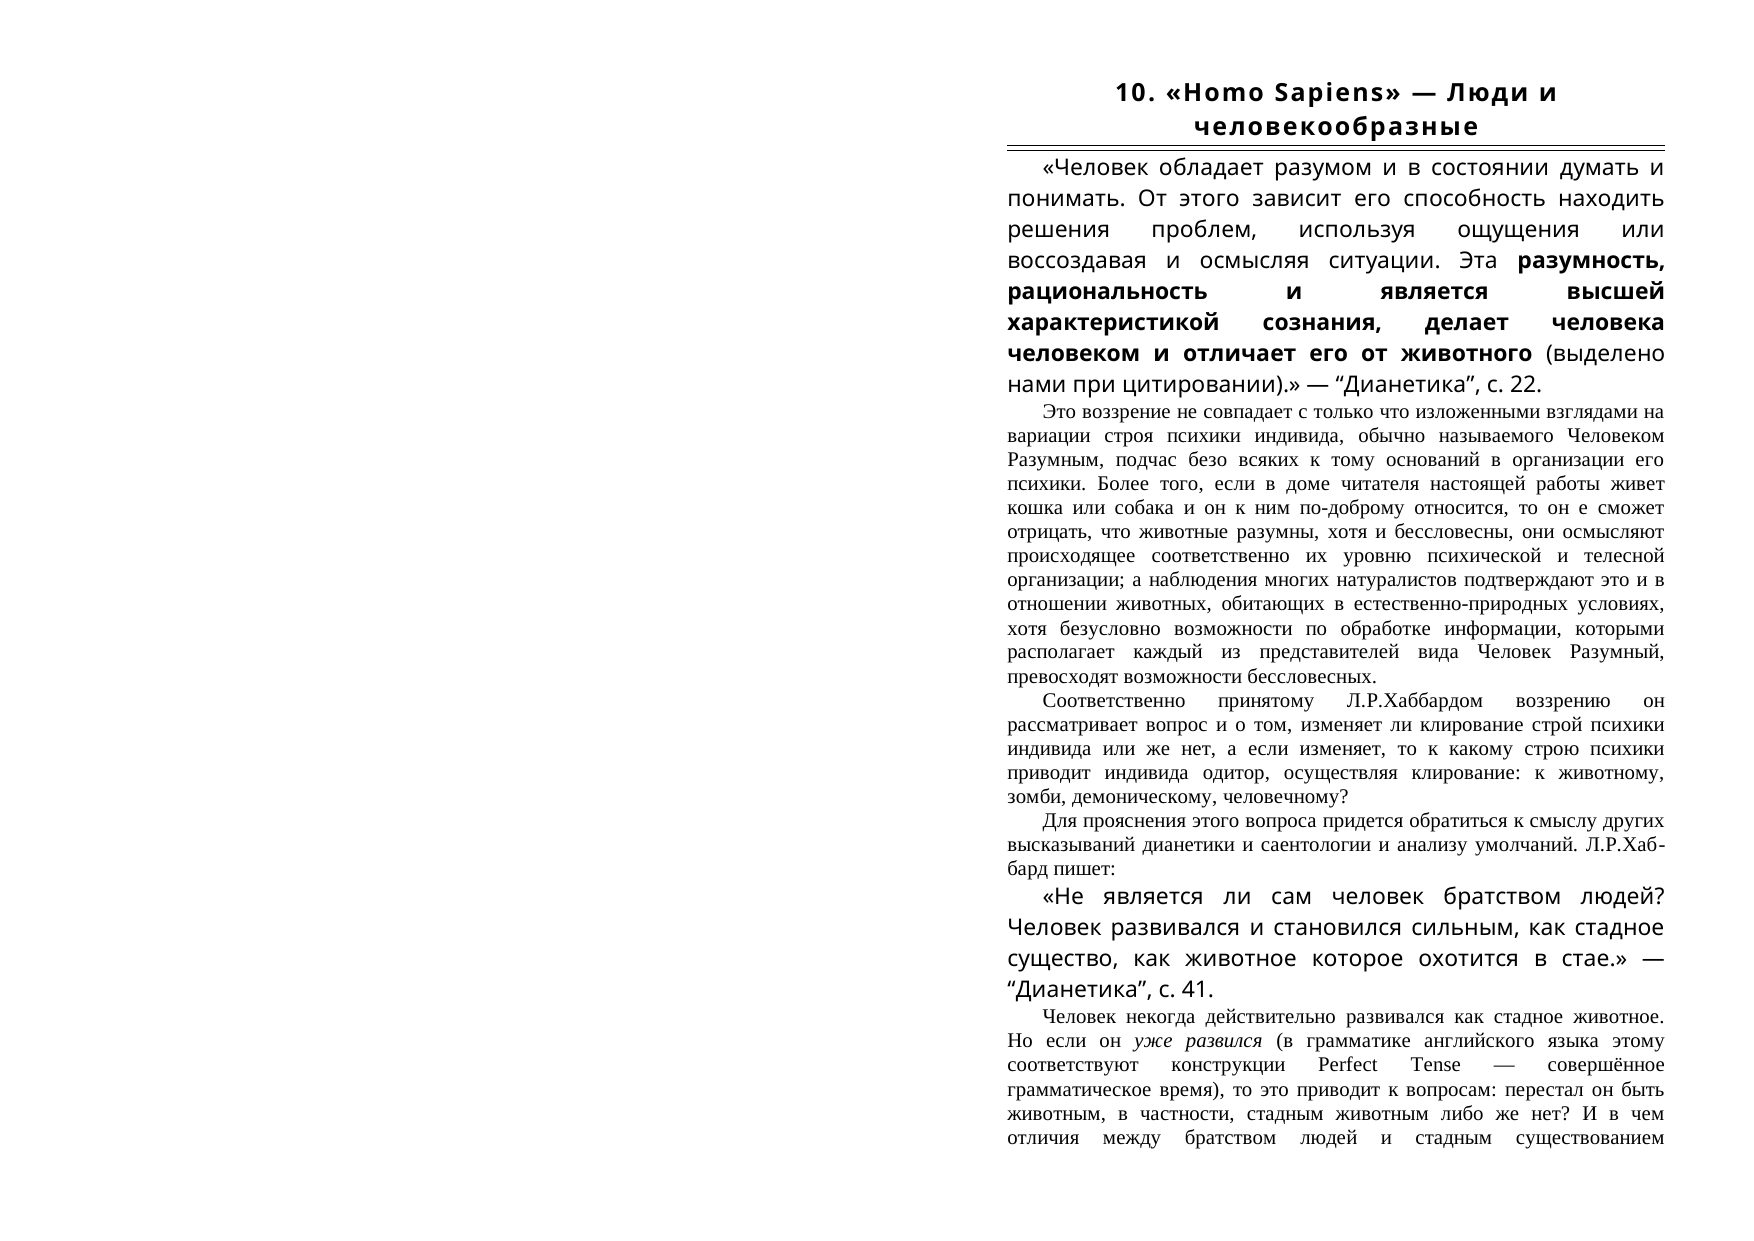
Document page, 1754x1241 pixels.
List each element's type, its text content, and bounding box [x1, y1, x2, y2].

text Это воззрение не совпадает с только что изложенными взглядами на вариации строя психики индивида, обычно называемого Человеком Разумным, подчас безо всяких к тому оснований в организации его психики. Более того, если в доме читателя настоящей работы живет кошка или собака и он к ним по-доброму относится, то он е сможет отрицать, что животные разумны, хотя и бессловесны, они осмысляют происходящее соответственно их уровню психической и телесной организации; а наблюдения многих натуралистов подтверждают это и в отношении животных, обитающих в естественно-природных условиях, хотя безусловно возможности по обработке информации, которыми располагает каждый из представителей вида Человек Разумный, превосходят возможности бессловесных. [1007, 399, 1665, 687]
text «Человек обладает разумом и в состоянии думать и понимать. От этого зависит его способность находить решения проблем, используя ощущения или воссоздавая и осмысляя ситуации. Эта разумность, рациональность и является высшей характеристикой сознания, делает человека человеком и отличает его от животного (выделе­но нами при цитировании).» — “Дианетика”, с. 22. [1007, 151, 1665, 399]
text Для прояснения этого вопроса придется обратиться к смыслу других высказываний дианетики и саентологии и анализу умолчаний. Л.Р.Хаб­бард пишет: [1007, 808, 1665, 880]
text Человек некогда действительно развивался как стадное животное. Но если он уже развился (в грамматике английского языка этому соответствуют конструкции Perfect Tense — совершённое грамматическое время), то это приводит к вопросам: перестал он быть животным, в частности, стадным животным либо же нет? И в чем отличия между братством людей и стадным существованием [1007, 1004, 1665, 1148]
text «Не является ли сам человек братством людей? Человек развивался и становился сильным, как стадное существо, как животное которое охотится в стае.» — “Дианетика”, с. 41. [1007, 880, 1665, 1004]
text Соответственно принятому Л.Р.Хаббардом воззрению он рассматривает вопрос и о том, изменяет ли клирование строй психики индивида или же нет, а если изменяет, то к какому строю психики приводит индивида одитор, осуществляя клирование: к животному, зомби, демоническому, человечному? [1007, 687, 1665, 808]
